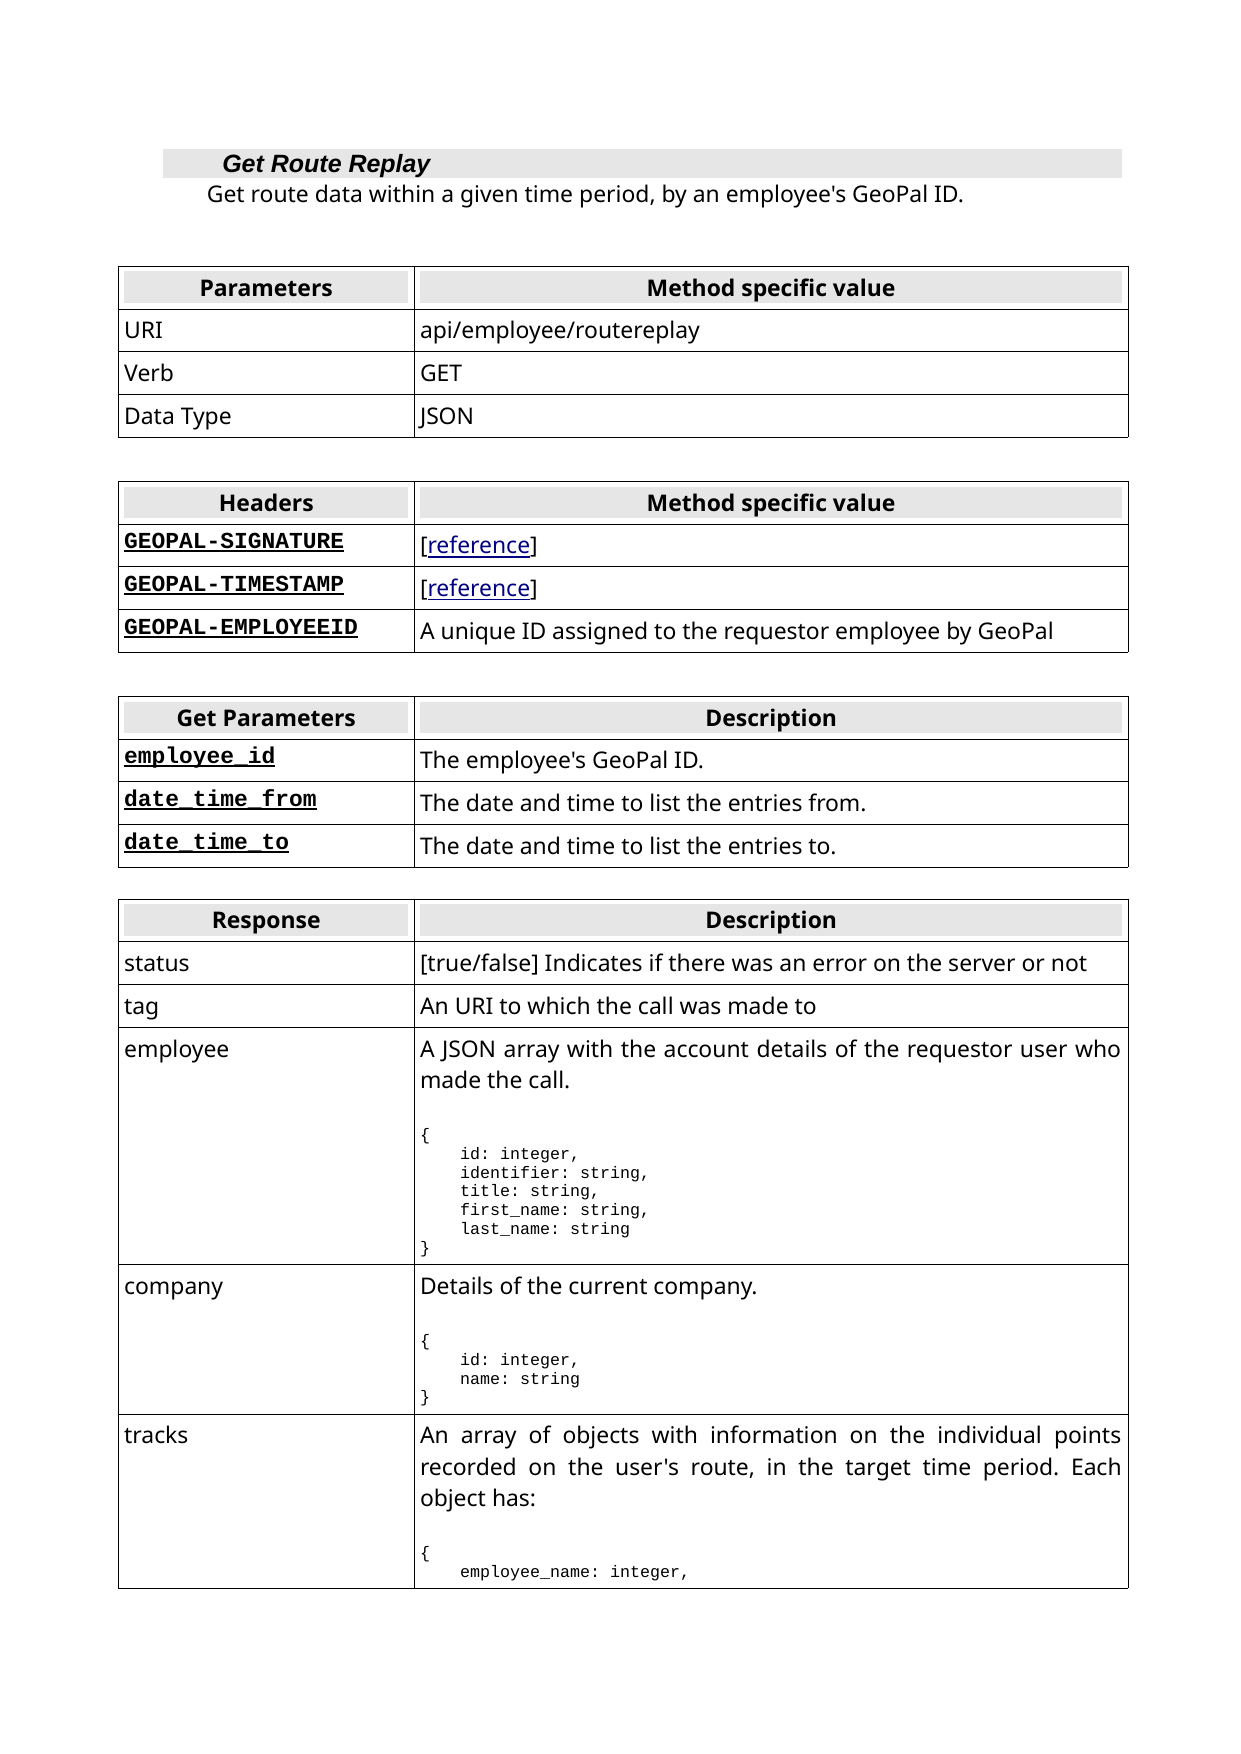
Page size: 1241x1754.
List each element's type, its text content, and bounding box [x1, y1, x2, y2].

table_cell The date and time to list the entries from. [415, 782, 1128, 824]
table_cell URI [119, 310, 414, 351]
table_cell The date and time to list the entries to. [415, 825, 1128, 867]
table_cell GEOPAL-EMPLOYEEID [119, 610, 414, 652]
table_cell employee [119, 1028, 414, 1264]
table_cell status [119, 942, 414, 984]
text Get route data within a given time period, by an employee's GeoPal ID. [118, 178, 1122, 209]
table_cell [true/false] Indicates if there was an error on the server or not [415, 942, 1128, 984]
table_cell An URI to which the call was made to [415, 985, 1128, 1027]
table_cell date_time_to [119, 825, 414, 867]
table_cell Details of the current company. { id: integer, name: string } [415, 1265, 1128, 1414]
table_cell JSON [415, 395, 1128, 437]
table_header Response [119, 900, 414, 941]
table_cell The employee's GeoPal ID. [415, 740, 1128, 781]
table_cell A unique ID assigned to the requestor employee by GeoPal [415, 610, 1128, 652]
table_cell A JSON array with the account details of the requestor user who made the call. { id: integer, identifier: string, title: string, first_name: string, last_name: string } [415, 1028, 1128, 1264]
table_header Parameters [119, 267, 414, 308]
table_cell employee_id [119, 740, 414, 781]
table_cell An array of objects with information on the individual points recorded on the user's route, in the target time period. Each object has: { employee_name: integer, [415, 1415, 1128, 1588]
table_header Get Parameters [119, 697, 414, 739]
table_cell Verb [119, 352, 414, 394]
table_cell [reference] [415, 525, 1128, 566]
table_cell tracks [119, 1415, 414, 1588]
table_cell company [119, 1265, 414, 1414]
table_header Headers [119, 482, 414, 523]
table_cell api/employee/routereplay [415, 310, 1128, 351]
table_cell Data Type [119, 395, 414, 437]
table_cell date_time_from [119, 782, 414, 824]
table_header Description [415, 900, 1128, 941]
table_cell GEOPAL-TIMESTAMP [119, 567, 414, 609]
table_cell GET [415, 352, 1128, 394]
table_header Description [415, 697, 1128, 739]
table_header Method specific value [415, 482, 1128, 523]
table_cell GEOPAL-SIGNATURE [119, 525, 414, 566]
table_cell tag [119, 985, 414, 1027]
table_header Method specific value [415, 267, 1128, 308]
subtitle Get Route Replay [163, 149, 1122, 178]
table_cell [reference] [415, 567, 1128, 609]
